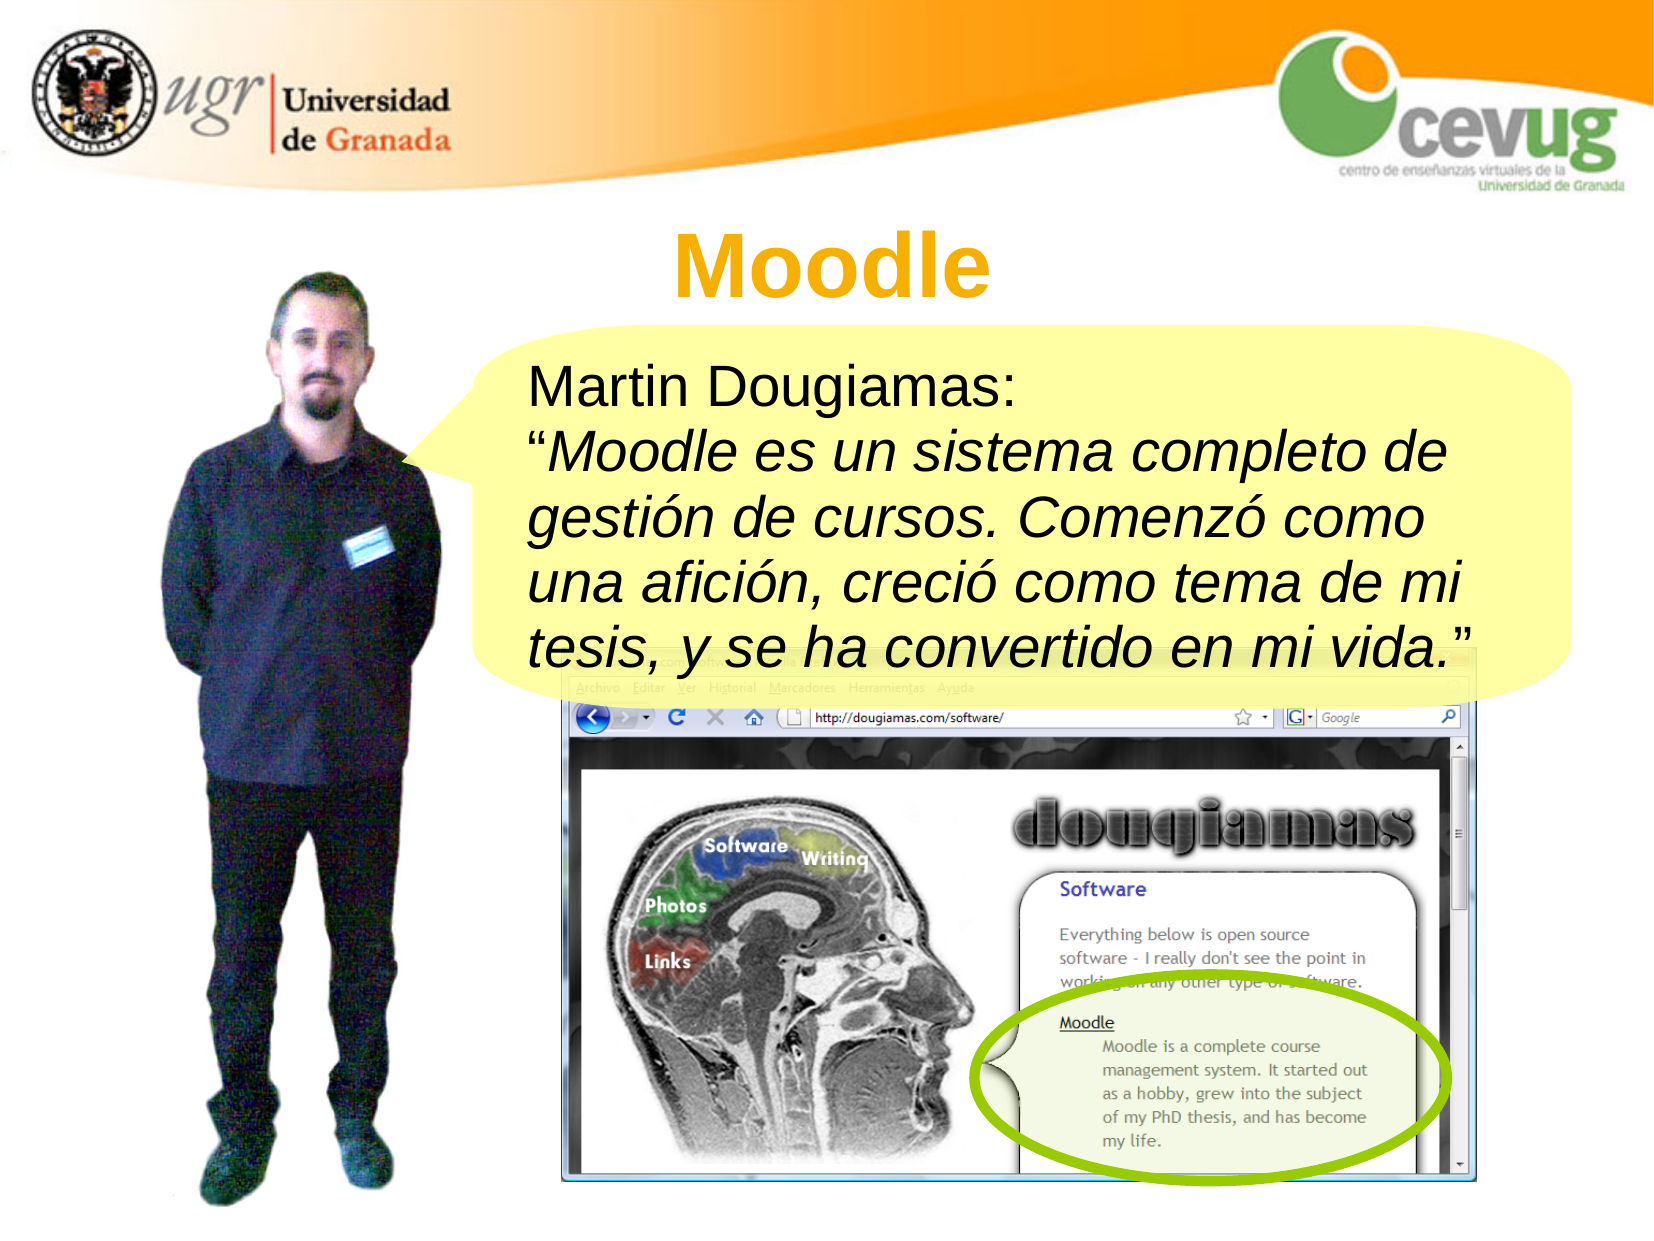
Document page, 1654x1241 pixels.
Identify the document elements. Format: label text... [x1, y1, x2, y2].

picture [147, 265, 453, 1211]
text_box Martin Dougiamas: “Moodle es un sistema completo de gestión de cursos. Comenzó como una afición, creció como tema de mi tesis, y se ha convertido en mi vida.” [401, 324, 1571, 709]
picture [561, 700, 1477, 1182]
text_box [974, 974, 1447, 1182]
title Moodle [88, 177, 1577, 355]
